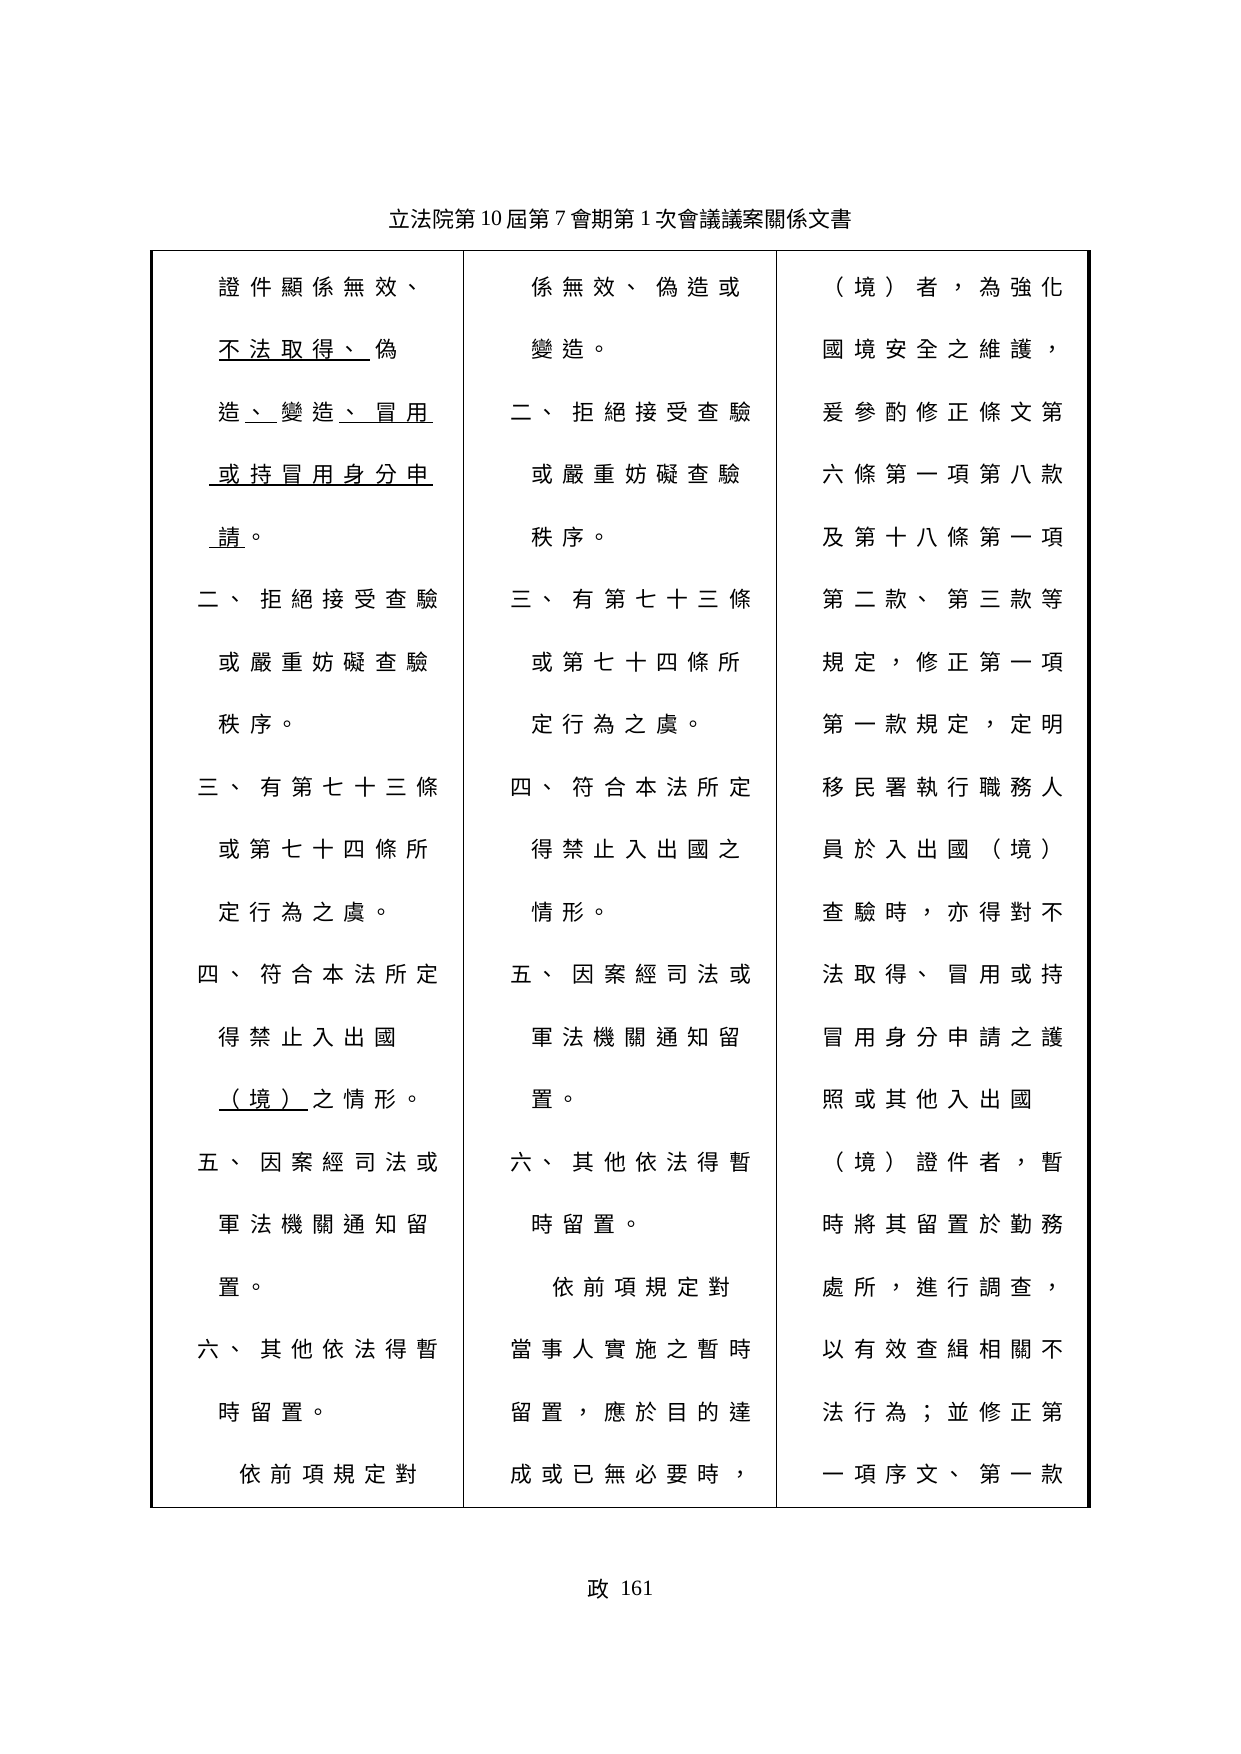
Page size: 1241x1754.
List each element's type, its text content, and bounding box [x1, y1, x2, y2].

table_cell 證件顯係無效、不法取得、偽造、變造、冒用或持冒用身分申請。 二、拒絕接受查驗或嚴重妨礙查驗秩序。 三、有第七十三條或第七十四條所定行為之虞。 四、符合本法所定得禁止入出國（境）之情形。 五、因案經司法或軍法機關通知留置。 六、其他依法得暫時留置。 依前項規定對 [153, 251, 463, 1507]
table_cell （境）者，為強化國境安全之維護，爰參酌修正條文第六條第一項第八款及第十八條第一項第二款、第三款等規定，修正第一項第一款規定，定明移民署執行職務人員於入出國（境）查驗時，亦得對不法取得、冒用或持冒用身分申請之護照或其他入出國（境）證件者，暫時將其留置於勤務處所，進行調查，以有效查緝相關不法行為；並修正第一項序文、第一款 [777, 251, 1087, 1507]
table_cell 係無效、偽造或變造。 二、拒絕接受查驗或嚴重妨礙查驗秩序。 三、有第七十三條或第七十四條所定行為之虞。 四、符合本法所定得禁止入出國之情形。 五、因案經司法或軍法機關通知留置。 六、其他依法得暫時留置。 依前項規定對當事人實施之暫時留置，應於目的達成或已無必要時， [464, 251, 776, 1507]
